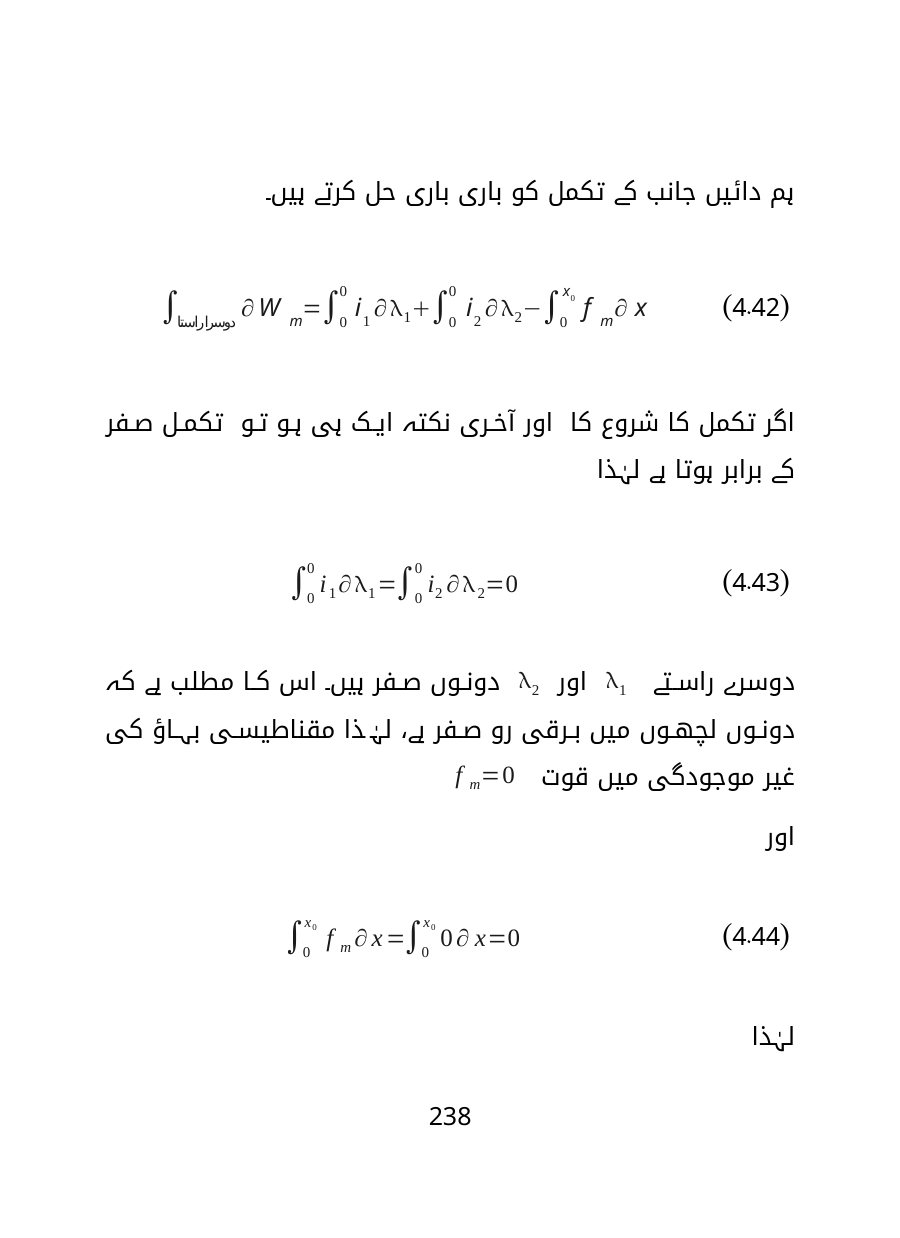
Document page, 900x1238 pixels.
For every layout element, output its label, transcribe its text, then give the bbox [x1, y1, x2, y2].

text دوسرے راستے اوردونوں صفر ہیں۔ اس کا مطلب ہے کہ دونوں لچھوں میں برقی رو صفر ہے، لہٰذا مقناطیسی بہاؤ کی غیر موجودگی میں قوت [105, 659, 795, 801]
table_header [105, 275, 694, 353]
text اگر تکمل کا شروع کا اور آخری نکتہ ایک ہی ہو تو تکمل صفر کے برابر ہوتا ہے لہٰذا [105, 399, 795, 494]
table_header (4.43) [693, 553, 795, 625]
text لہٰذا [105, 1013, 795, 1060]
text اور [105, 813, 795, 861]
table_header [105, 908, 691, 979]
table_header (4.44) [691, 908, 795, 979]
table_header (4.42) [694, 275, 795, 353]
table_header [105, 553, 692, 625]
text ہم دائیں جانب کے تکمل کو باری باری حل کرتے ہیں۔ [105, 168, 795, 216]
